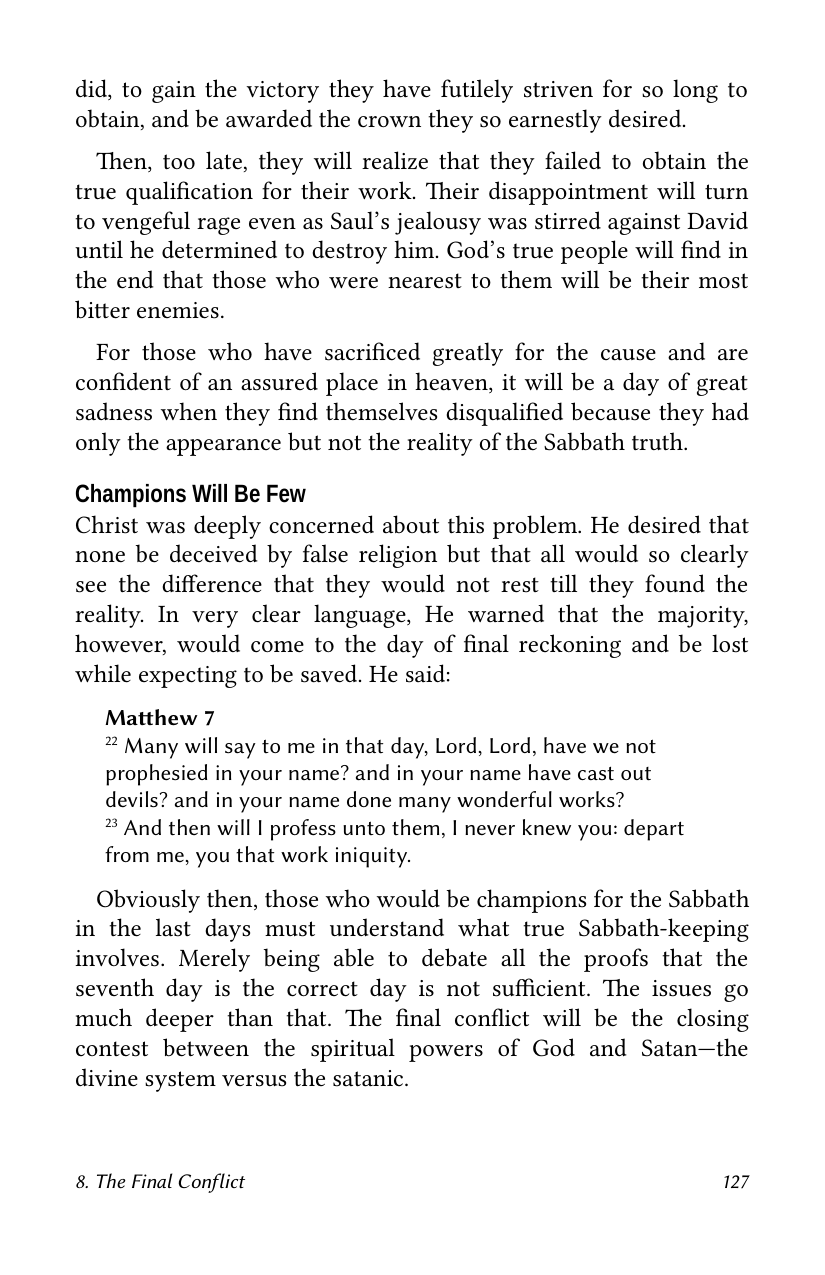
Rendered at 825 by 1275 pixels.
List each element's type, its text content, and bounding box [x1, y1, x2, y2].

text did, to gain the victory they have futilely striven for so long to obtain, and be awarded the crown they so earnestly desired. [75, 75, 750, 133]
text 23 And then will I profess unto them, I never knew you: depart from me, you that work iniquity. [105, 815, 720, 868]
text Then, too late, they will realize that they failed to obtain the true qualification for their work. Their disappointment will turn to vengeful rage even as Saul’s jealousy was stirred against David until he determined to destroy him. God’s true people will find in the end that those who were nearest to them will be their most bitter enemies. [75, 147, 750, 325]
text Matthew 7 [105, 705, 750, 731]
text Christ was deeply concerned about this problem. He desired that none be deceived by false religion but that all would so clearly see the difference that they would not rest till they found the reality. In very clear language, He warned that the majority, however, would come to the day of final reckoning and be lost while expecting to be saved. He said: [75, 511, 750, 689]
text Obviously then, those who would be champions for the Sabbath in the last days must understand what true Sabbath-keeping involves. Merely being able to debate all the proofs that the seventh day is the correct day is not sufficient. The issues go much deeper than that. The final conflict will be the closing contest between the spiritual powers of God and Satan—the divine system versus the satanic. [75, 884, 750, 1092]
subtitle Champions Will Be Few [75, 479, 750, 508]
text 22 Many will say to me in that day, Lord, Lord, have we not prophesied in your name? and in your name have cast out devils? and in your name done many wonderful works? [105, 733, 720, 813]
text For those who have sacrificed greatly for the cause and are confident of an assured place in heaven, it will be a day of great sadness when they find themselves disqualified because they had only the appearance but not the reality of the Sabbath truth. [75, 338, 750, 457]
